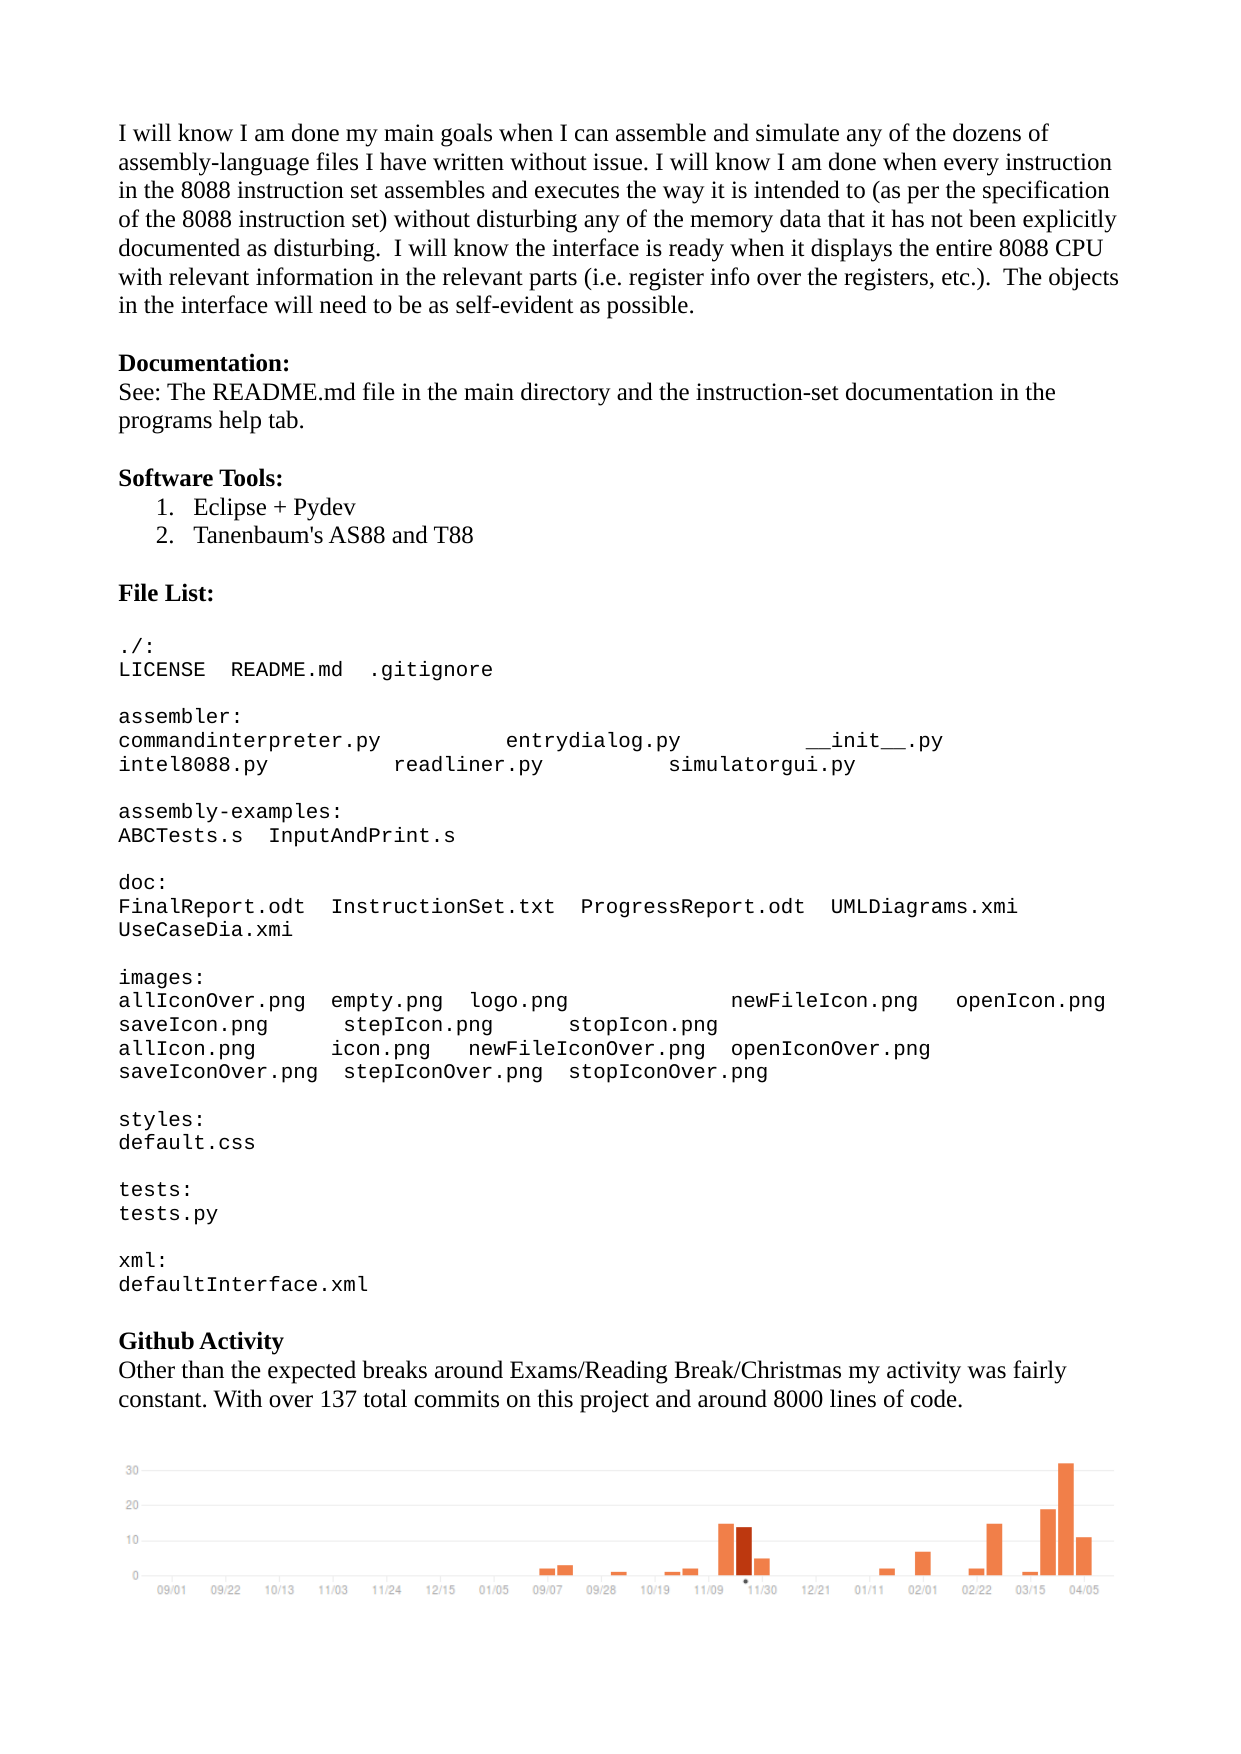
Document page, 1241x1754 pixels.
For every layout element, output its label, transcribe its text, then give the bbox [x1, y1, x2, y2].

text xml: [118, 1250, 1122, 1274]
text assembler: [118, 707, 1122, 730]
text Documentation: [118, 348, 1122, 377]
text assembly-examples: [118, 801, 1122, 825]
text Other than the expected breaks around Exams/Reading Break/Christmas my activity was fairly constant. With over 137 total commits on this project and around 8000 lines of code. [118, 1355, 1122, 1413]
text commandinterpreter.py entrydialog.py __init__.py intel8088.py readliner.py simulatorgui.py [118, 730, 1122, 777]
text Github Activity [118, 1326, 1122, 1355]
text doc: [118, 872, 1122, 896]
text tests: [118, 1179, 1122, 1203]
text allIconOver.png empty.png logo.png newFileIcon.png openIcon.png saveIcon.png stepIcon.png stopIcon.png [118, 990, 1122, 1038]
picture [118, 1441, 1123, 1610]
text default.css [118, 1132, 1122, 1156]
list Tanenbaum's AS88 and T88 [156, 521, 1122, 549]
text ABCTests.s InputAndPrint.s [118, 825, 1122, 848]
text File List: [118, 578, 1122, 607]
text LICENSE README.md .gitignore [118, 659, 1122, 683]
text tests.py [118, 1203, 1122, 1227]
text Software Tools: [118, 463, 1122, 492]
list Eclipse + Pydev [156, 492, 1122, 521]
text allIcon.png icon.png newFileIconOver.png openIconOver.png saveIconOver.png stepIconOver.png stopIconOver.png [118, 1038, 1122, 1085]
text See: The README.md file in the main directory and the instruction-set documentation in the programs help tab. [118, 377, 1122, 434]
text I will know I am done my main goals when I can assemble and simulate any of the dozens of assembly-language files I have written without issue. I will know I am done when every instruction in the 8088 instruction set assembles and executes the way it is intended to (as per the specification of the 8088 instruction set) without disturbing any of the memory data that it has not been explicitly documented as disturbing. I will know the interface is ready when it displays the entire 8088 CPU with relevant information in the relevant parts (i.e. register info over the registers, etc.). The objects in the interface will need to be as self-evident as possible. [118, 118, 1122, 319]
text styles: [118, 1108, 1122, 1132]
text FinalReport.odt InstructionSet.txt ProgressReport.odt UMLDiagrams.xmi UseCaseDia.xmi [118, 896, 1122, 943]
text images: [118, 967, 1122, 990]
text ./: [118, 636, 1122, 659]
text defaultInterface.xml [118, 1274, 1122, 1298]
